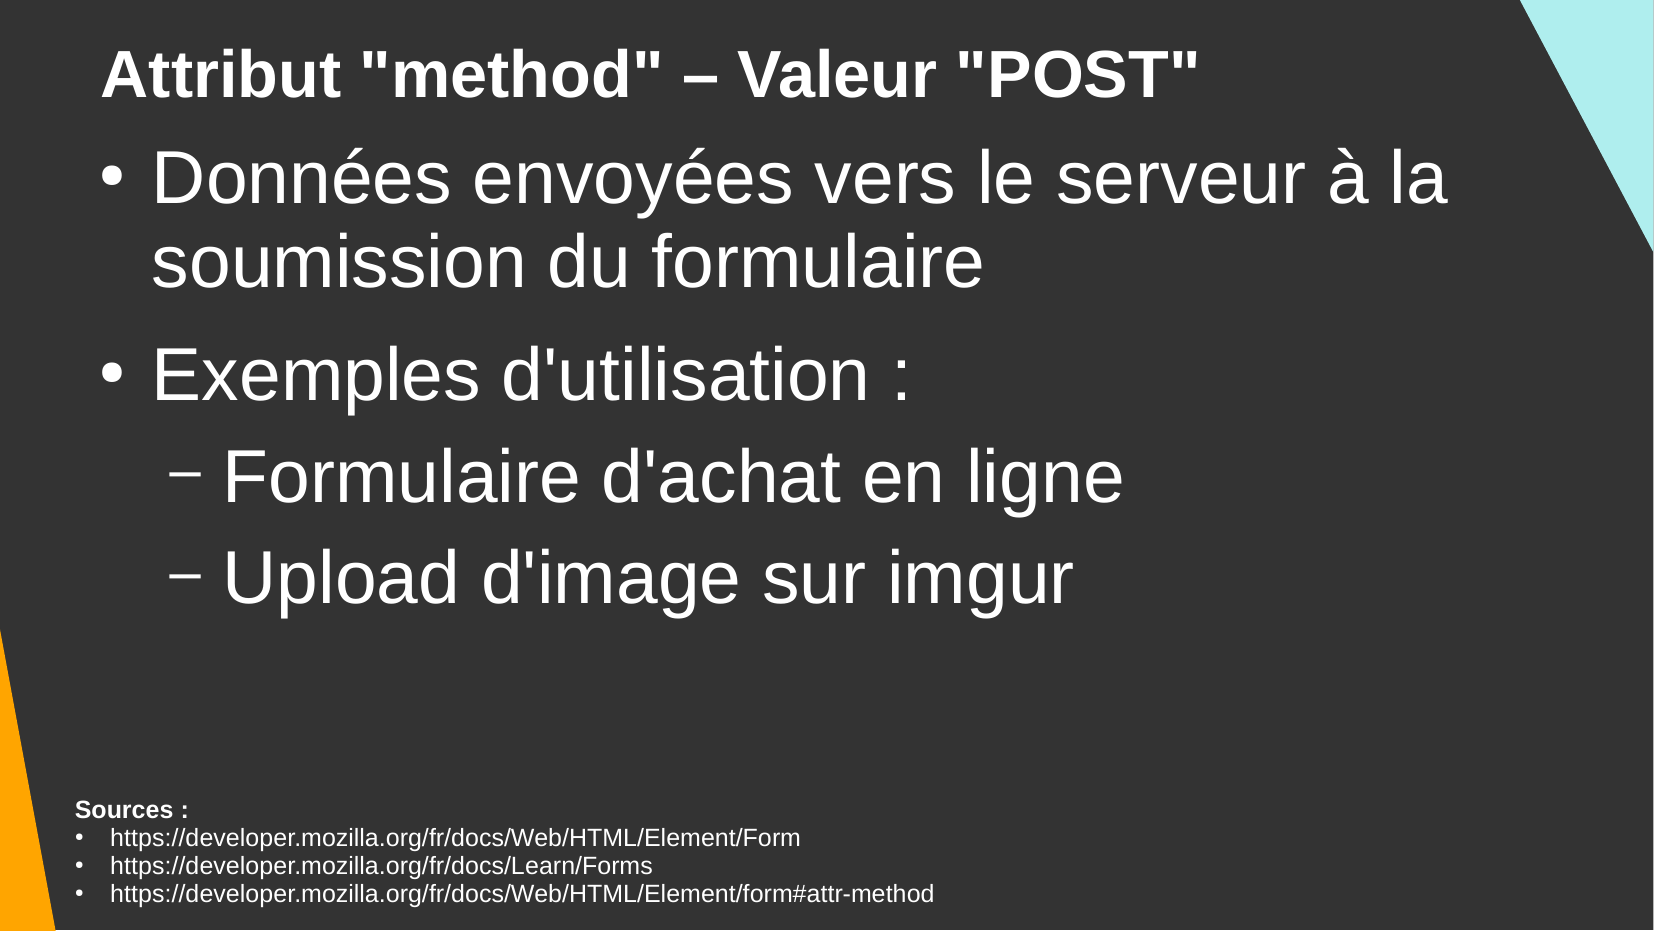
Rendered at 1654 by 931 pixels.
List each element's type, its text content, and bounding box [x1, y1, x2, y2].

text_box [1519, 0, 1654, 254]
text_box Sources : https://developer.mozilla.org/fr/docs/Web/HTML/Element/Form https://developer.mozilla.org/fr/docs/Learn/Forms https://developer.mozilla.org/fr/docs/Web/HTML/Element/form#attr-method [60, 788, 1546, 916]
list Données envoyées vers le serveur à la soumission du formulaire Exemples d'utilisation : Formulaire d'achat en ligne Upload d'image sur imgur [80, 135, 1605, 709]
text_box [0, 629, 56, 931]
title Attribut "method" – Valeur "POST" [82, 37, 1571, 114]
